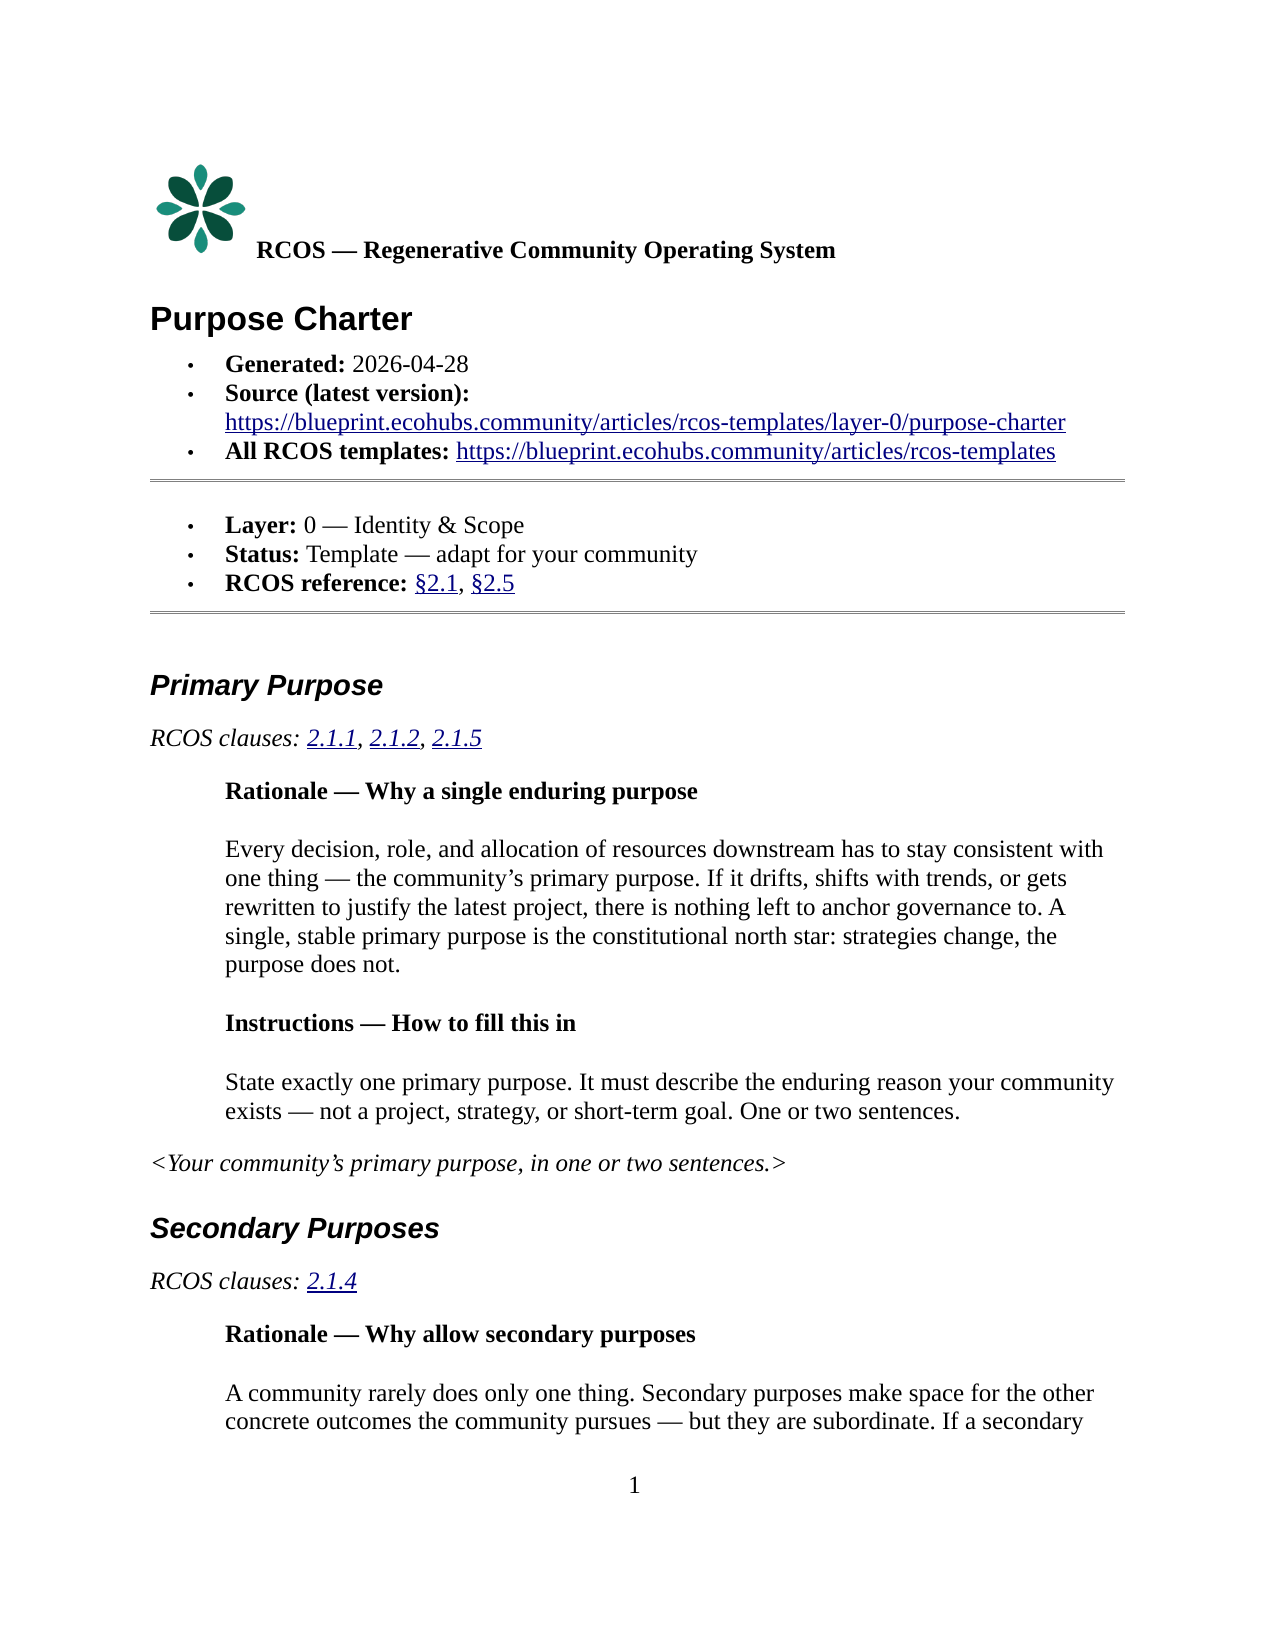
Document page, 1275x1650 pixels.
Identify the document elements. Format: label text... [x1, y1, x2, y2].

subtitle Secondary Purposes [150, 1211, 1125, 1245]
list Layer: 0 — Identity & Scope [187, 511, 1125, 539]
text Instructions — How to fill this in [225, 1008, 1125, 1037]
text State exactly one primary purpose. It must describe the enduring reason your community exists — not a project, strategy, or short-term goal. One or two sentences. [225, 1067, 1125, 1124]
list Source (latest version): https://blueprint.ecohubs.community/articles/rcos-templates/layer-0/purpose-charter [187, 378, 1125, 436]
text Rationale — Why allow secondary purposes [225, 1319, 1125, 1348]
list All RCOS templates: https://blueprint.ecohubs.community/articles/rcos-templates [187, 436, 1125, 464]
list RCOS reference: §2.1, §2.5 [187, 568, 1125, 597]
list Generated: 2026-04-28 [187, 349, 1125, 378]
text RCOS clauses: 2.1.1, 2.1.2, 2.1.5 [150, 723, 1125, 752]
list Status: Template — adapt for your community [187, 539, 1125, 568]
text <Your community’s primary purpose, in one or two sentences.> [150, 1148, 1125, 1177]
subtitle Purpose Charter [150, 298, 1125, 337]
text A community rarely does only one thing. Secondary purposes make space for the other concrete outcomes the community pursues — but they are subordinate. If a secondary [225, 1378, 1125, 1435]
text Every decision, role, and allocation of resources downstream has to stay consistent with one thing — the community’s primary purpose. If it drifts, shifts with trends, or gets rewritten to justify the latest project, there is nothing left to anchor governance to. A single, stable primary purpose is the constitutional north star: strategies change, the purpose does not. [225, 834, 1125, 978]
text RCOS clauses: 2.1.4 [150, 1266, 1125, 1295]
text RCOS — Regenerative Community Operating System [150, 159, 1125, 264]
subtitle Primary Purpose [150, 668, 1125, 702]
text Rationale — Why a single enduring purpose [225, 776, 1125, 804]
picture [150, 158, 251, 259]
